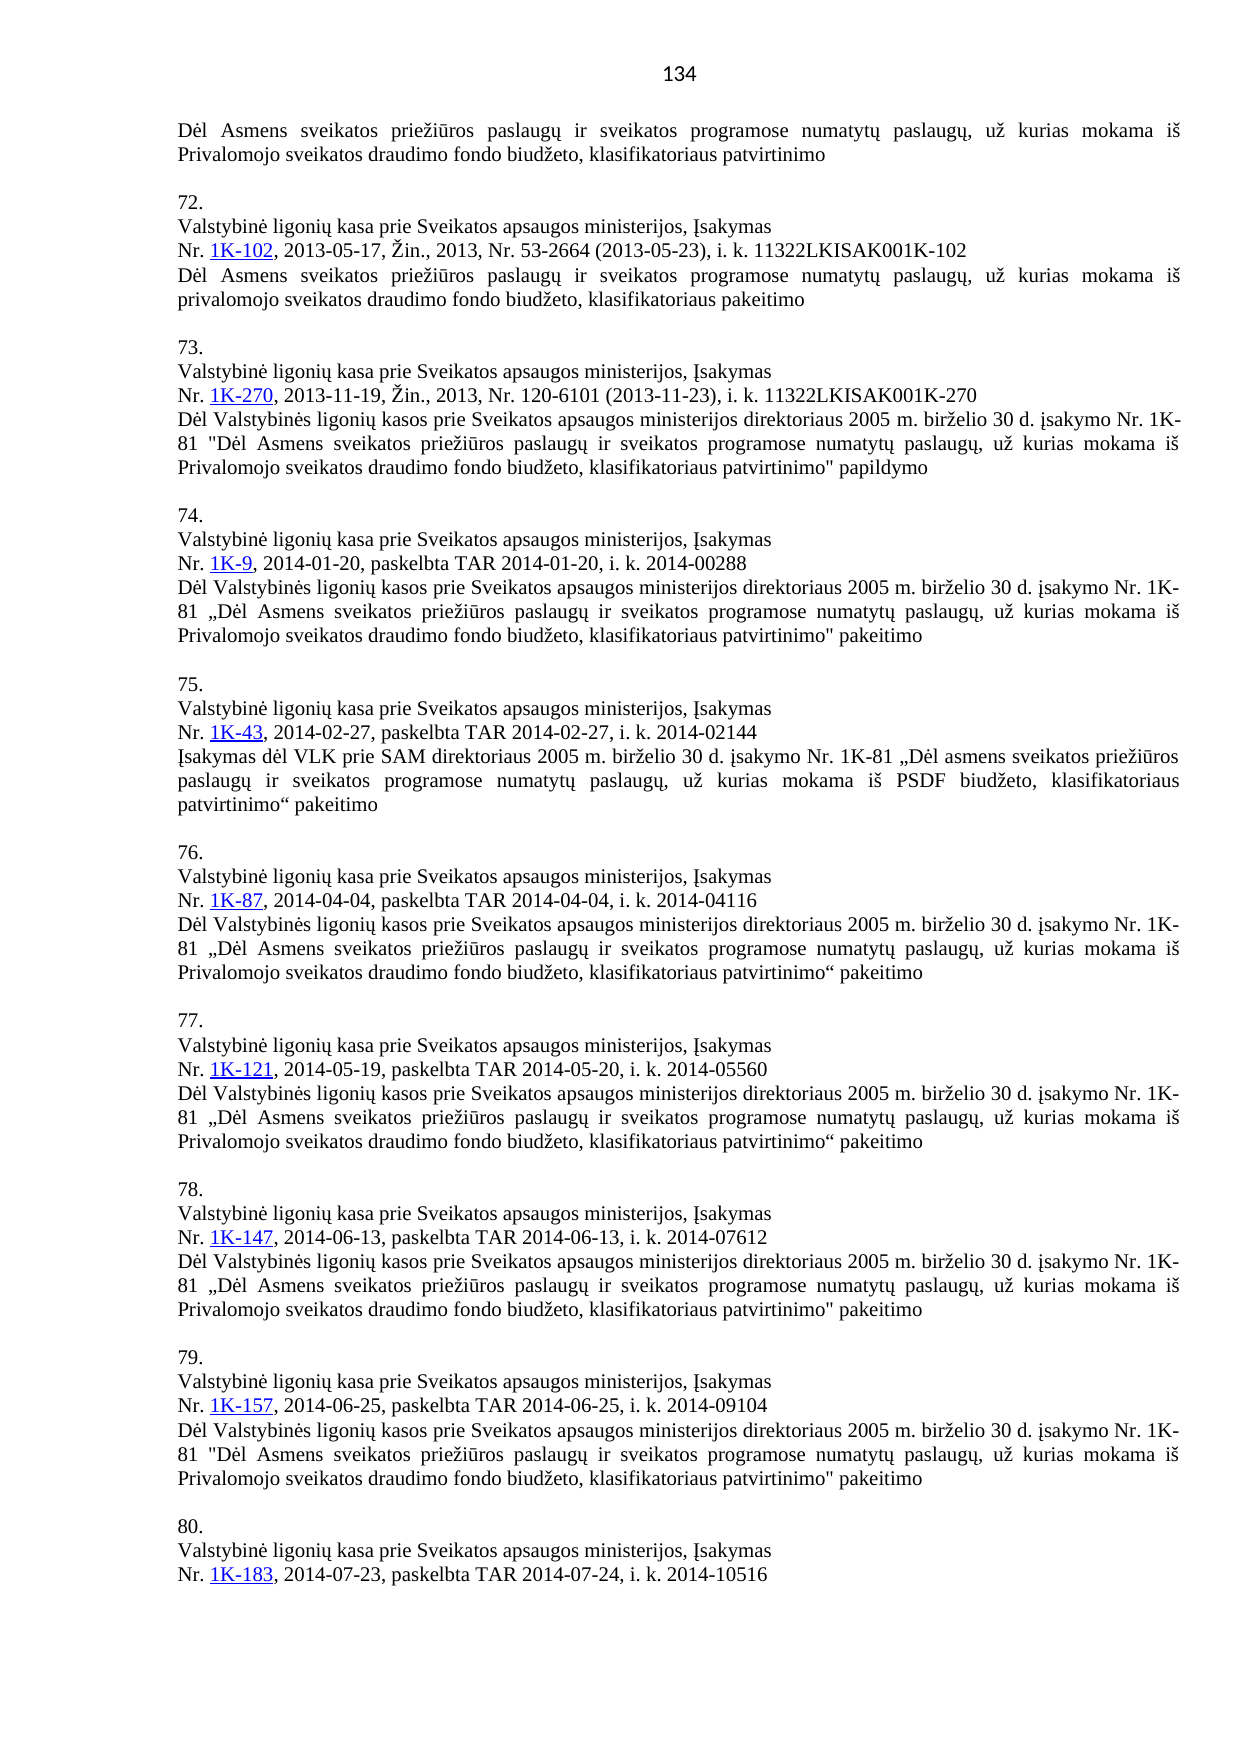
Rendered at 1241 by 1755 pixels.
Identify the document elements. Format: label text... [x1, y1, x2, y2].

text 75. [177, 672, 1181, 696]
text Valstybinė ligonių kasa prie Sveikatos apsaugos ministerijos, Įsakymas [177, 1201, 1181, 1225]
text Dėl Valstybinės ligonių kasos prie Sveikatos apsaugos ministerijos direktoriaus 2005 m. birželio 30 d. įsakymo Nr. 1K-81 „Dėl Asmens sveikatos priežiūros paslaugų ir sveikatos programose numatytų paslaugų, už kurias mokama iš Privalomojo sveikatos draudimo fondo biudžeto, klasifikatoriaus patvirtinimo" pakeitimo [177, 1249, 1181, 1321]
text Dėl Asmens sveikatos priežiūros paslaugų ir sveikatos programose numatytų paslaugų, už kurias mokama iš privalomojo sveikatos draudimo fondo biudžeto, klasifikatoriaus pakeitimo [177, 262, 1181, 311]
text Nr. 1K-270, 2013-11-19, Žin., 2013, Nr. 120-6101 (2013-11-23), i. k. 11322LKISAK001K-270 [177, 383, 1181, 407]
text Valstybinė ligonių kasa prie Sveikatos apsaugos ministerijos, Įsakymas [177, 696, 1181, 720]
text Valstybinė ligonių kasa prie Sveikatos apsaugos ministerijos, Įsakymas [177, 864, 1181, 888]
text Nr. 1K-9, 2014-01-20, paskelbta TAR 2014-01-20, i. k. 2014-00288 [177, 551, 1181, 575]
text Nr. 1K-102, 2013-05-17, Žin., 2013, Nr. 53-2664 (2013-05-23), i. k. 11322LKISAK001K-102 [177, 238, 1181, 262]
text 73. [177, 335, 1181, 359]
text Nr. 1K-157, 2014-06-25, paskelbta TAR 2014-06-25, i. k. 2014-09104 [177, 1393, 1181, 1417]
text Dėl Valstybinės ligonių kasos prie Sveikatos apsaugos ministerijos direktoriaus 2005 m. birželio 30 d. įsakymo Nr. 1K-81 „Dėl Asmens sveikatos priežiūros paslaugų ir sveikatos programose numatytų paslaugų, už kurias mokama iš Privalomojo sveikatos draudimo fondo biudžeto, klasifikatoriaus patvirtinimo“ pakeitimo [177, 1081, 1181, 1153]
text Valstybinė ligonių kasa prie Sveikatos apsaugos ministerijos, Įsakymas [177, 1369, 1181, 1393]
text 72. [177, 190, 1181, 214]
text Nr. 1K-43, 2014-02-27, paskelbta TAR 2014-02-27, i. k. 2014-02144 [177, 720, 1181, 744]
text 80. [177, 1514, 1181, 1538]
text 77. [177, 1008, 1181, 1032]
text Nr. 1K-87, 2014-04-04, paskelbta TAR 2014-04-04, i. k. 2014-04116 [177, 888, 1181, 912]
text 79. [177, 1345, 1181, 1369]
text Įsakymas dėl VLK prie SAM direktoriaus 2005 m. birželio 30 d. įsakymo Nr. 1K-81 „Dėl asmens sveikatos priežiūros paslaugų ir sveikatos programose numatytų paslaugų, už kurias mokama iš PSDF biudžeto, klasifikatoriaus patvirtinimo“ pakeitimo [177, 744, 1181, 816]
text Nr. 1K-147, 2014-06-13, paskelbta TAR 2014-06-13, i. k. 2014-07612 [177, 1225, 1181, 1249]
text Dėl Valstybinės ligonių kasos prie Sveikatos apsaugos ministerijos direktoriaus 2005 m. birželio 30 d. įsakymo Nr. 1K-81 „Dėl Asmens sveikatos priežiūros paslaugų ir sveikatos programose numatytų paslaugų, už kurias mokama iš Privalomojo sveikatos draudimo fondo biudžeto, klasifikatoriaus patvirtinimo“ pakeitimo [177, 912, 1181, 984]
text Valstybinė ligonių kasa prie Sveikatos apsaugos ministerijos, Įsakymas [177, 359, 1181, 383]
text Dėl Valstybinės ligonių kasos prie Sveikatos apsaugos ministerijos direktoriaus 2005 m. birželio 30 d. įsakymo Nr. 1K-81 "Dėl Asmens sveikatos priežiūros paslaugų ir sveikatos programose numatytų paslaugų, už kurias mokama iš Privalomojo sveikatos draudimo fondo biudžeto, klasifikatoriaus patvirtinimo" pakeitimo [177, 1417, 1181, 1490]
text Valstybinė ligonių kasa prie Sveikatos apsaugos ministerijos, Įsakymas [177, 1032, 1181, 1057]
text Dėl Valstybinės ligonių kasos prie Sveikatos apsaugos ministerijos direktoriaus 2005 m. birželio 30 d. įsakymo Nr. 1K-81 „Dėl Asmens sveikatos priežiūros paslaugų ir sveikatos programose numatytų paslaugų, už kurias mokama iš Privalomojo sveikatos draudimo fondo biudžeto, klasifikatoriaus patvirtinimo" pakeitimo [177, 575, 1181, 647]
text Dėl Asmens sveikatos priežiūros paslaugų ir sveikatos programose numatytų paslaugų, už kurias mokama iš Privalomojo sveikatos draudimo fondo biudžeto, klasifikatoriaus patvirtinimo [177, 118, 1181, 166]
text Dėl Valstybinės ligonių kasos prie Sveikatos apsaugos ministerijos direktoriaus 2005 m. birželio 30 d. įsakymo Nr. 1K-81 "Dėl Asmens sveikatos priežiūros paslaugų ir sveikatos programose numatytų paslaugų, už kurias mokama iš Privalomojo sveikatos draudimo fondo biudžeto, klasifikatoriaus patvirtinimo" papildymo [177, 407, 1181, 479]
text Nr. 1K-183, 2014-07-23, paskelbta TAR 2014-07-24, i. k. 2014-10516 [177, 1562, 1181, 1586]
text Valstybinė ligonių kasa prie Sveikatos apsaugos ministerijos, Įsakymas [177, 527, 1181, 551]
text Valstybinė ligonių kasa prie Sveikatos apsaugos ministerijos, Įsakymas [177, 1538, 1181, 1562]
text 78. [177, 1177, 1181, 1201]
text 76. [177, 840, 1181, 864]
text Nr. 1K-121, 2014-05-19, paskelbta TAR 2014-05-20, i. k. 2014-05560 [177, 1057, 1181, 1081]
text 74. [177, 503, 1181, 527]
text Valstybinė ligonių kasa prie Sveikatos apsaugos ministerijos, Įsakymas [177, 214, 1181, 238]
